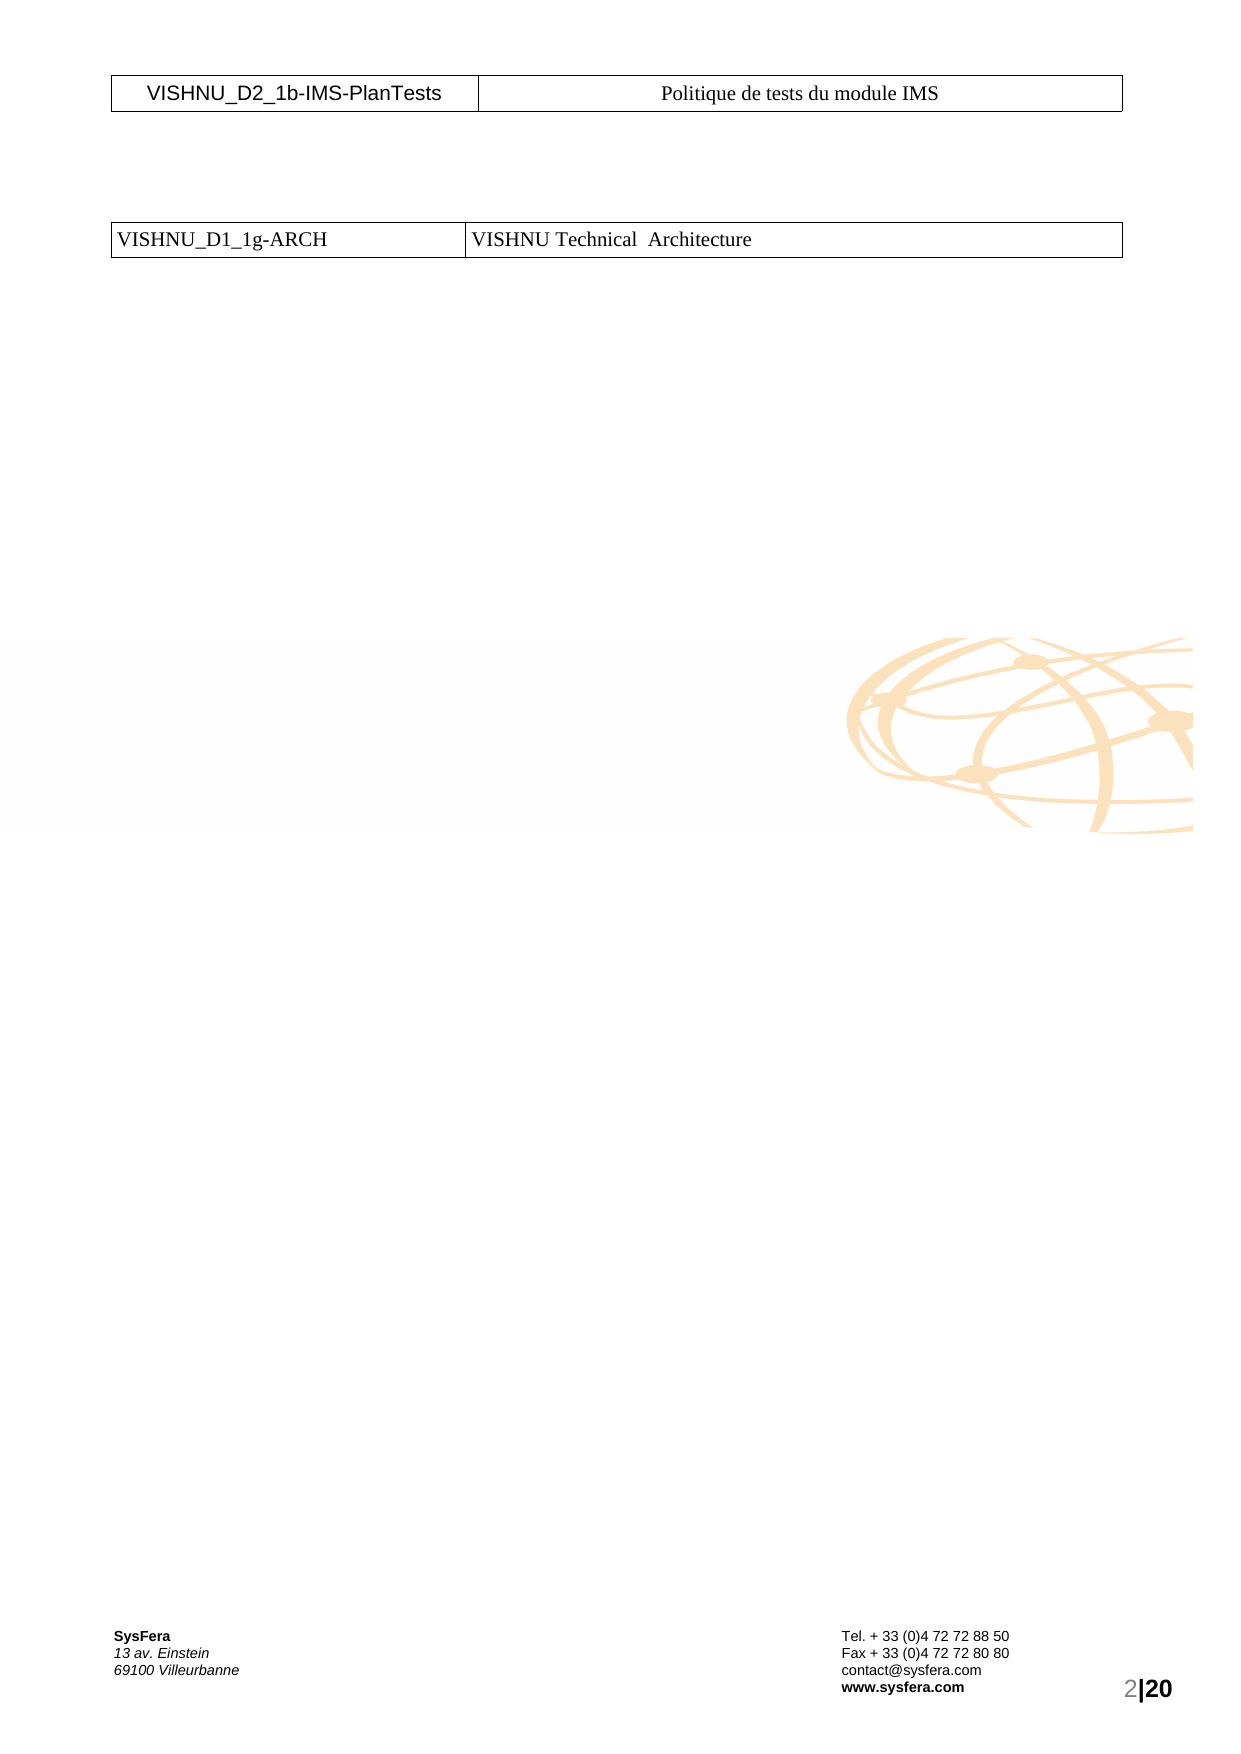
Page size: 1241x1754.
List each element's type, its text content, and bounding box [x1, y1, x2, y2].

table_cell VISHNU Technical Architecture [466, 223, 1122, 257]
table_cell VISHNU_D1_1g-ARCH [112, 223, 465, 257]
picture [1, 638, 1193, 834]
